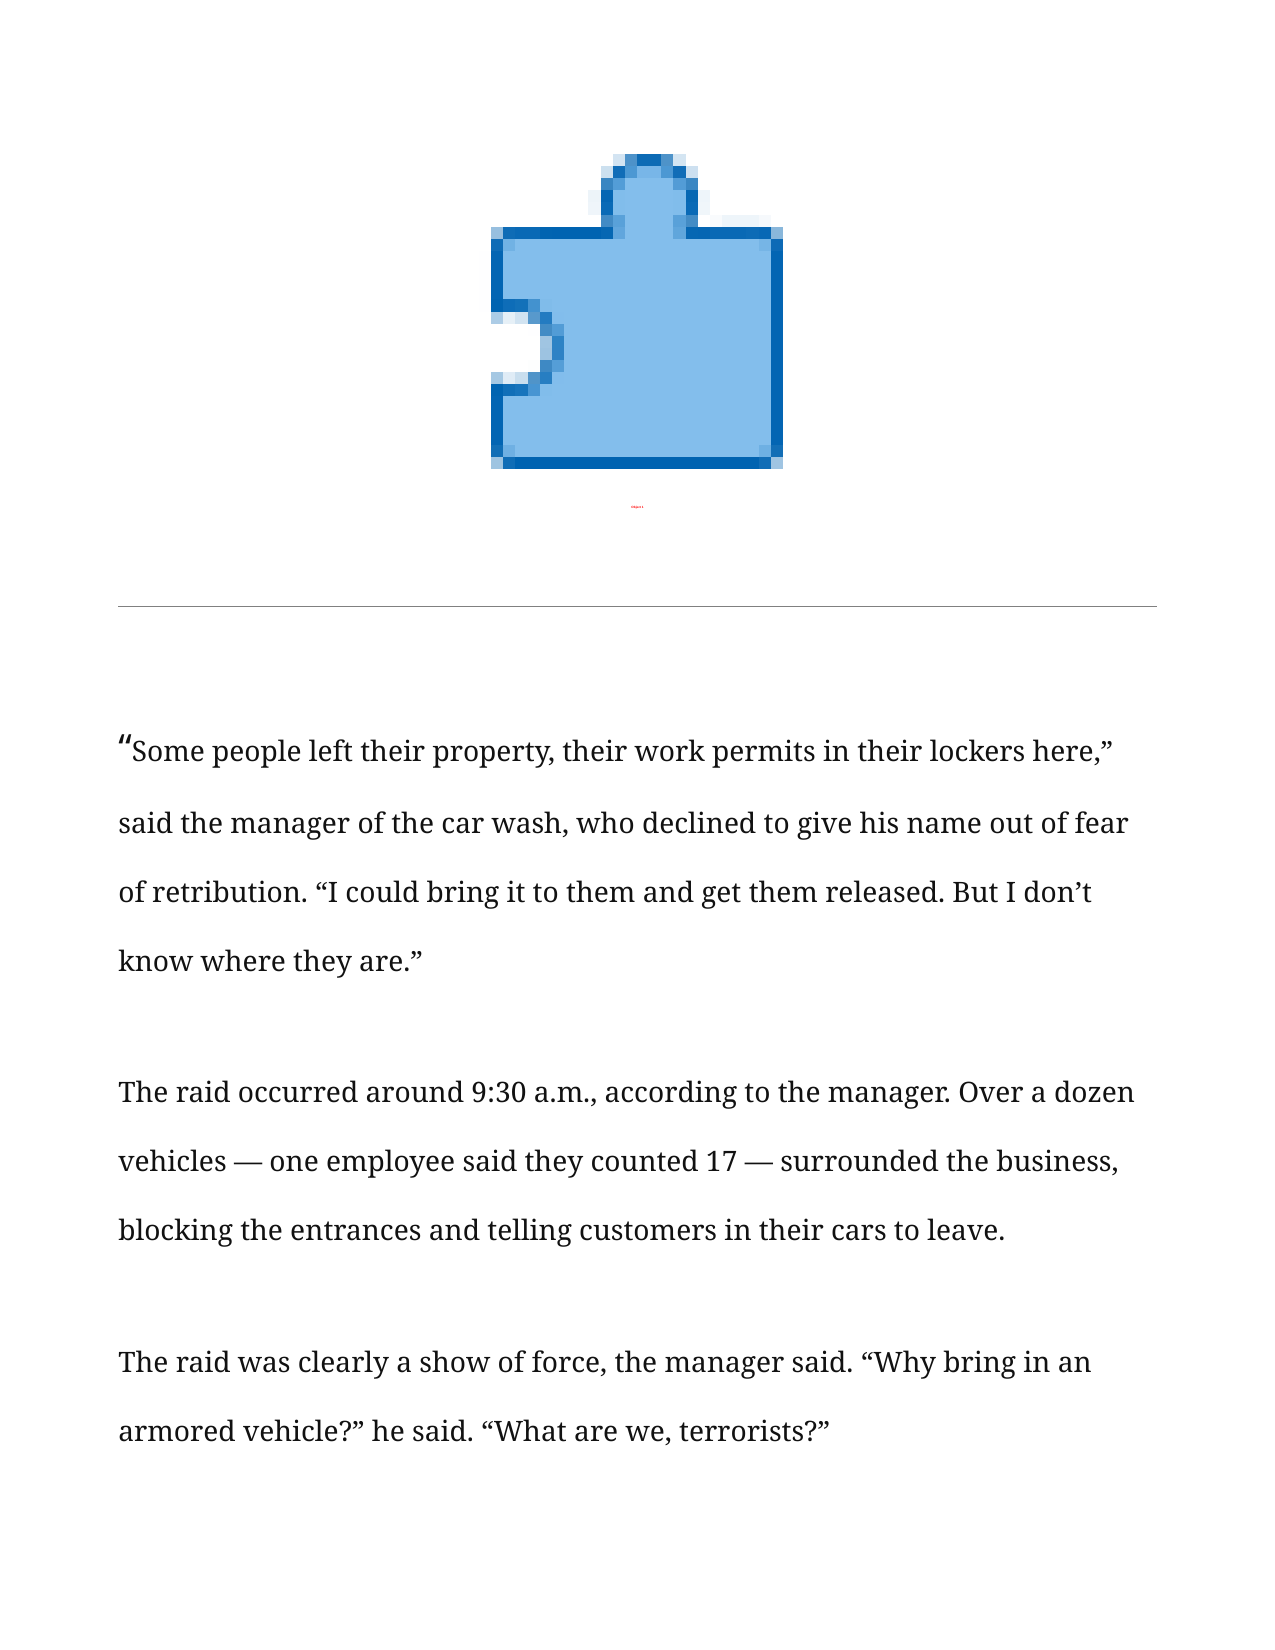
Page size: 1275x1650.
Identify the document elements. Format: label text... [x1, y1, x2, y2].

text The raid occurred around 9:30 a.m., according to the manager. Over a dozen vehicles — one employee said they counted 17 — surrounded the business, blocking the entrances and telling customers in their cars to leave. [118, 1073, 1157, 1249]
text “Some people left their property, their work permits in their lockers here,” said the manager of the car wash, who declined to give his name out of fear of retribution. “I could bring it to them and get them released. But I don’t know where they are.” [118, 722, 1157, 979]
text The raid was clearly a show of force, the manager said. “Why bring in an armored vehicle?” he said. “What are we, terrorists?” [118, 1342, 1157, 1449]
